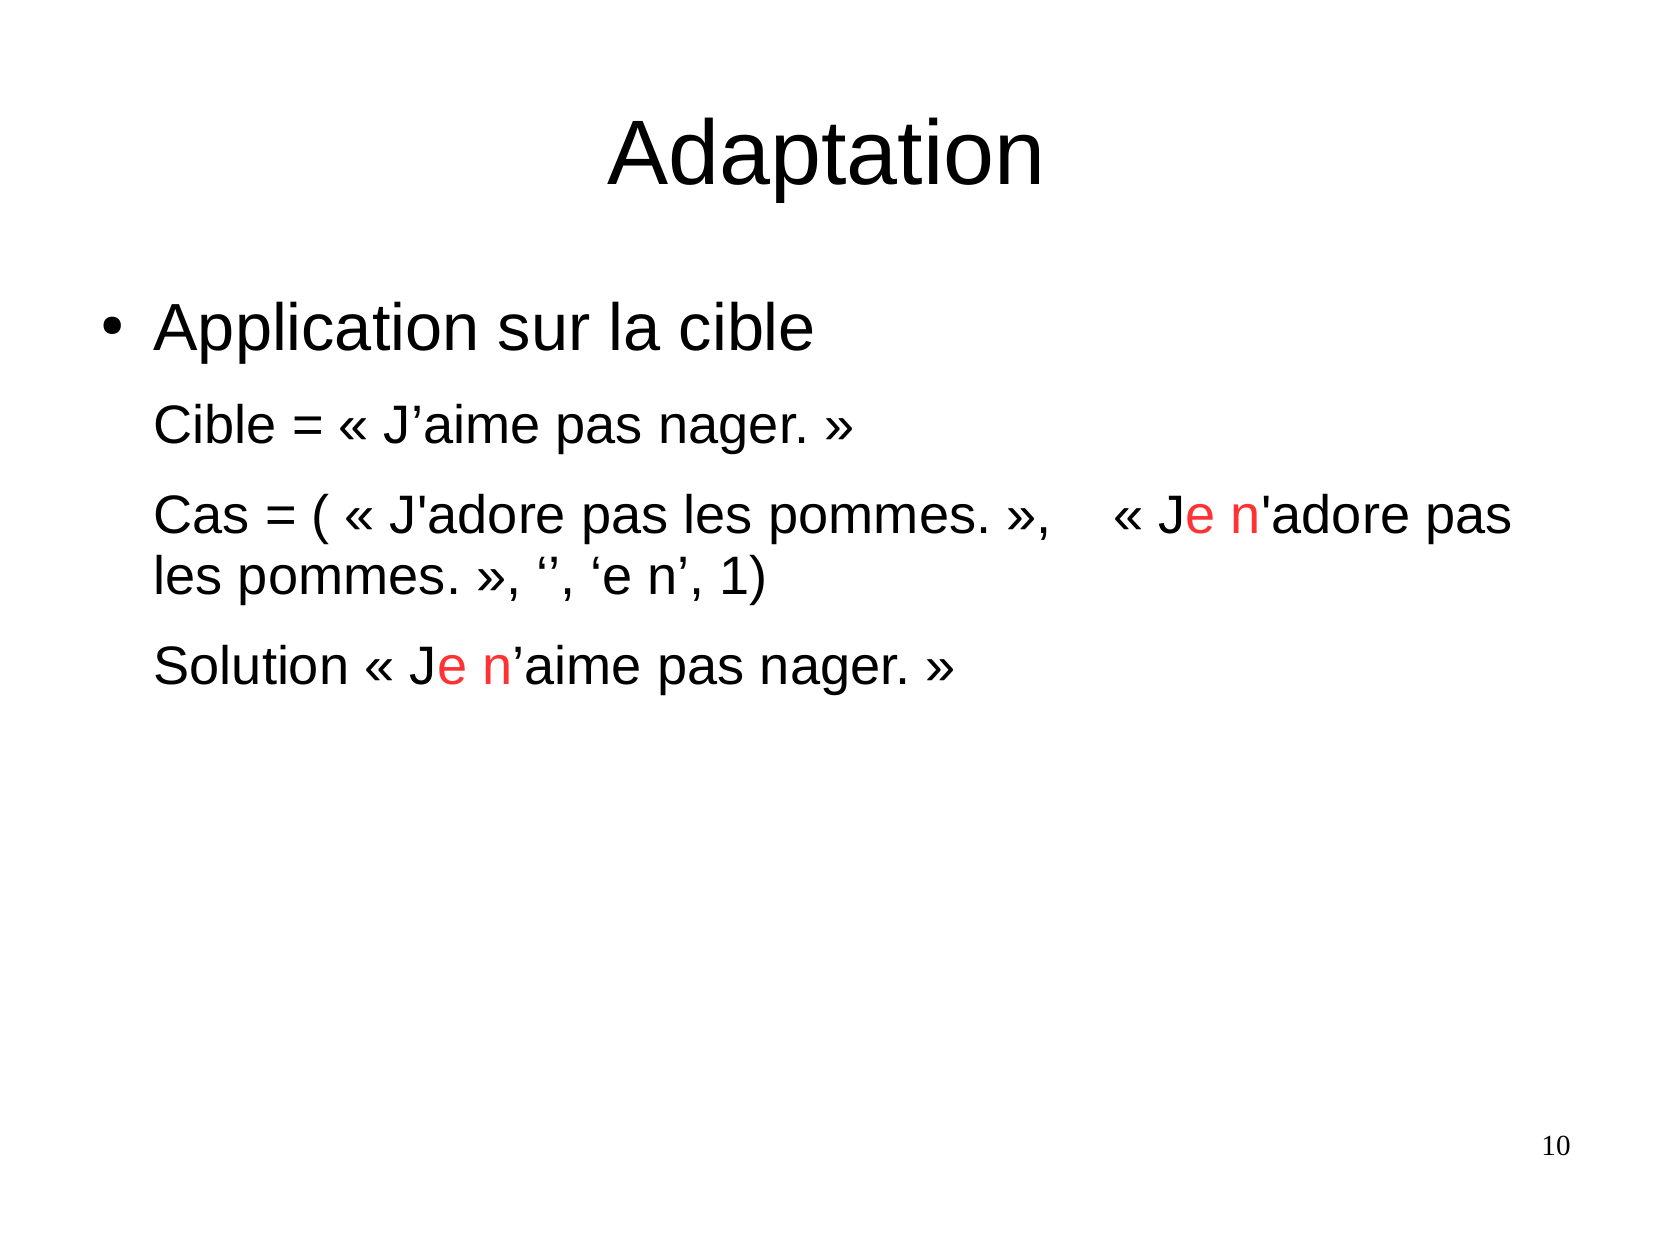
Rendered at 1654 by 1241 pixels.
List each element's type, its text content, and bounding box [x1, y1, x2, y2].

title Adaptation [82, 49, 1571, 257]
list Application sur la cible Cible = « J’aime pas nager. » Cas = ( « J'adore pas les pommes. », « Je n'adore pas les pommes. », ‘’, ‘e n’, 1) Solution « Je n’aime pas nager. » [82, 290, 1571, 1010]
